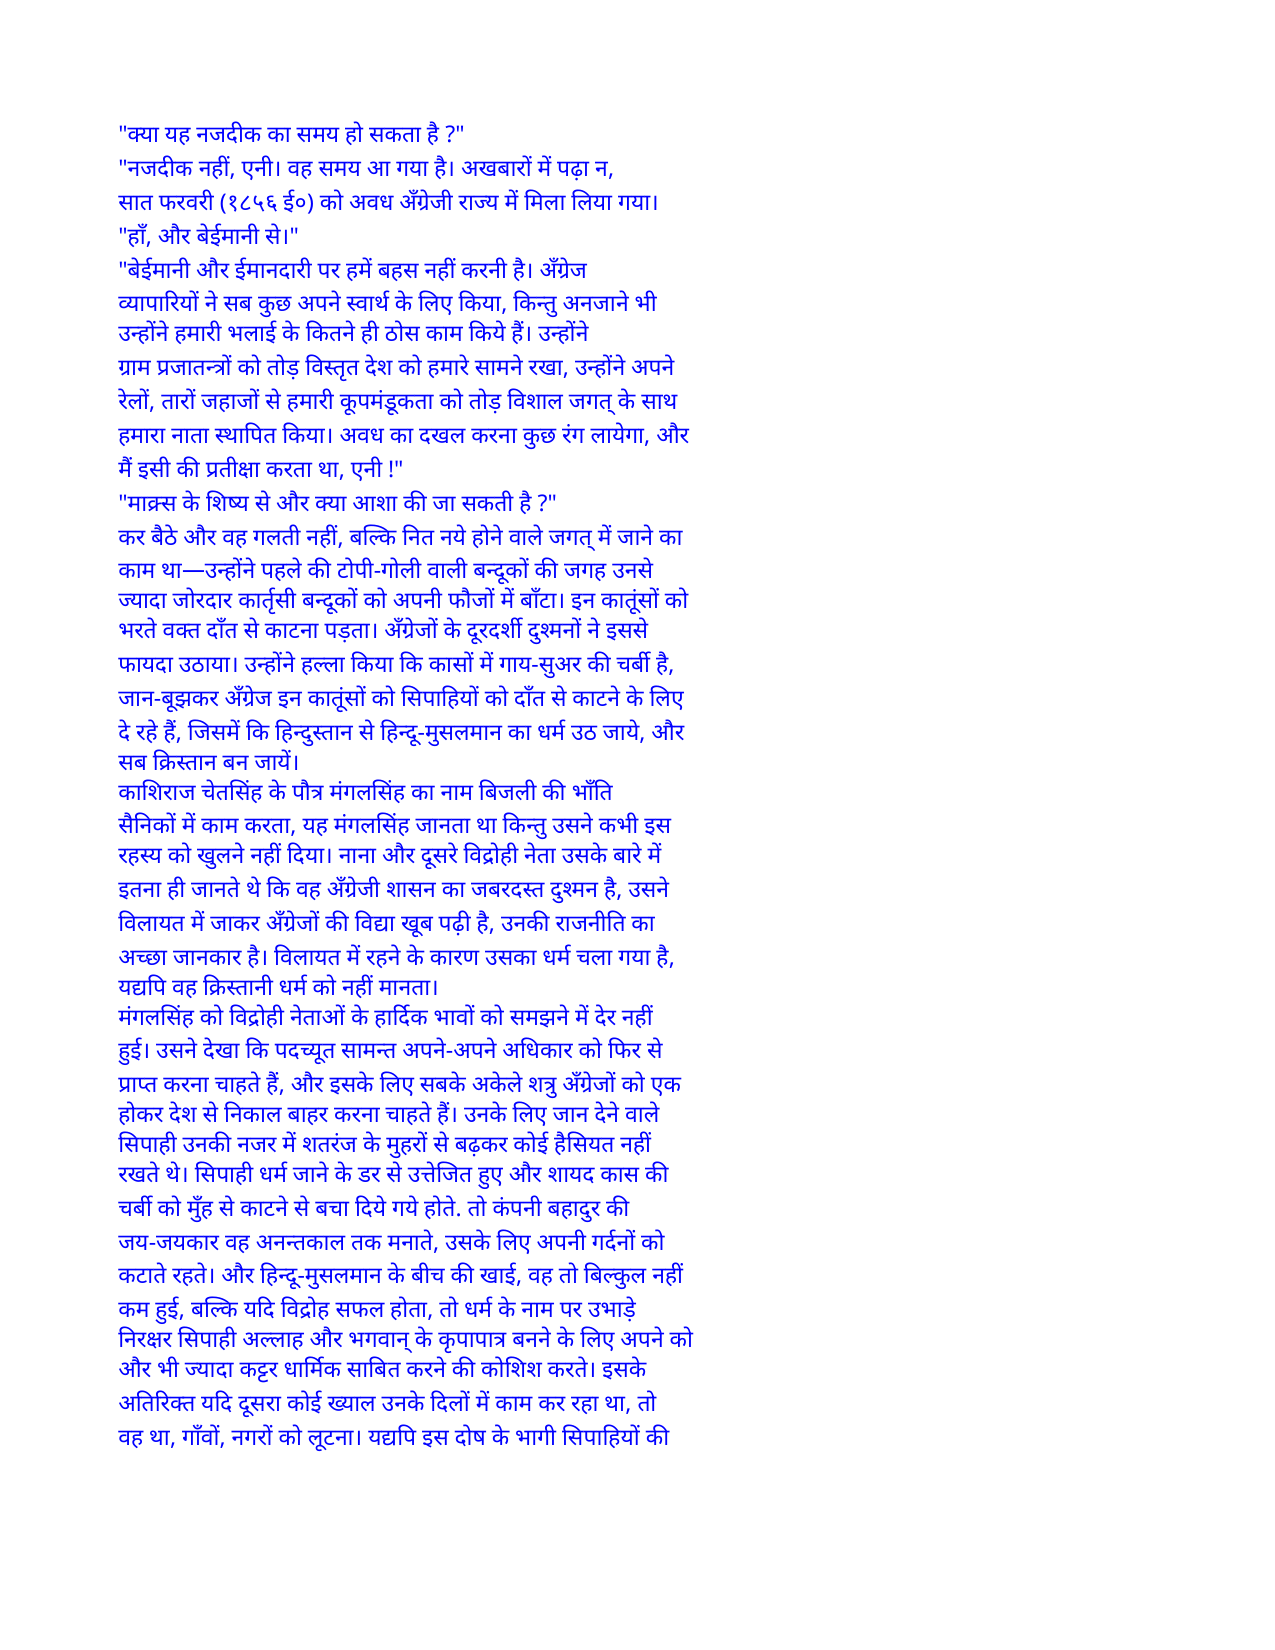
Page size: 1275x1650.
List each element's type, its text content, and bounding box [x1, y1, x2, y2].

text अच्छा जानकार है। विलायत में रहने के कारण उसका धर्म चला गया है, [118, 941, 1157, 974]
text इतना ही जानते थे कि वह अँग्रेजी शासन का जबरदस्त दुश्मन है, उसने [118, 873, 1157, 907]
text जान-बूझकर अँग्रेज इन कातूंसों को सिपाहियों को दाँत से काटने के लिए [118, 682, 1157, 716]
text फायदा उठाया। उन्होंने हल्ला किया कि कासों में गाय-सुअर की चर्बी है, [118, 648, 1157, 682]
text ज्यादा जोरदार कार्तृसी बन्दूकों को अपनी फौजों में बाँटा। इन कातूंसों को [118, 588, 1157, 618]
text काशिराज चेतसिंह के पौत्र मंगलसिंह का नाम बिजली की भाँति [118, 779, 1157, 809]
text रखते थे। सिपाही धर्म जाने के डर से उत्तेजित हुए और शायद कास की [118, 1162, 1157, 1192]
text रहस्य को खुलने नहीं दिया। नाना और दूसरे विद्रोही नेता उसके बारे में [118, 843, 1157, 873]
text "बेईमानी और ईमानदारी पर हमें बहस नहीं करनी है। अँग्रेज [118, 253, 1157, 287]
text काम था—उन्होंने पहले की टोपी-गोली वाली बन्दूकों की जगह उनसे [118, 554, 1157, 588]
text चर्बी को मुँह से काटने से बचा दिये गये होते. तो कंपनी बहादुर की [118, 1192, 1157, 1226]
text यद्यपि वह क्रिस्तानी धर्म को नहीं मानता। [118, 974, 1157, 1004]
text मंगलसिंह को विद्रोही नेताओं के हार्दिक भावों को समझने में देर नहीं [118, 1004, 1157, 1034]
text सिपाही उनकी नजर में शतरंज के मुहरों से बढ़कर कोई हैसियत नहीं [118, 1132, 1157, 1162]
text "हाँ, और बेईमानी से।" [118, 220, 1157, 253]
text "क्या यह नजदीक का समय हो सकता है ?" [118, 118, 1157, 152]
text निरक्षर सिपाही अल्लाह और भगवान् के कृपापात्र बनने के लिए अपने को [118, 1327, 1157, 1357]
text विलायत में जाकर अँग्रेजों की विद्या खूब पढ़ी है, उनकी राजनीति का [118, 907, 1157, 941]
text अतिरिक्त यदि दूसरा कोई ख्याल उनके दिलों में काम कर रहा था, तो [118, 1387, 1157, 1421]
text होकर देश से निकाल बाहर करना चाहते हैं। उनके लिए जान देने वाले [118, 1102, 1157, 1132]
text कटाते रहते। और हिन्दू-मुसलमान के बीच की खाई, वह तो बिल्कुल नहीं [118, 1259, 1157, 1293]
text मैं इसी की प्रतीक्षा करता था, एनी !" [118, 453, 1157, 487]
text कम हुई, बल्कि यदि विद्रोह सफल होता, तो धर्म के नाम पर उभाड़े [118, 1293, 1157, 1327]
text सात फरवरी (१८५६ ई०) को अवध अँग्रेजी राज्य में मिला लिया गया। [118, 186, 1157, 220]
text जय-जयकार वह अनन्तकाल तक मनाते, उसके लिए अपनी गर्दनों को [118, 1226, 1157, 1259]
text दे रहे हैं, जिसमें कि हिन्दुस्तान से हिन्दू-मुसलमान का धर्म उठ जाये, और [118, 716, 1157, 749]
text हमारा नाता स्थापित किया। अवध का दखल करना कुछ रंग लायेगा, और [118, 419, 1157, 453]
text सैनिकों में काम करता, यह मंगलसिंह जानता था किन्तु उसने कभी इस [118, 809, 1157, 843]
text भरते वक्त दाँत से काटना पड़ता। अँग्रेजों के दूरदर्शी दुश्मनों ने इससे [118, 618, 1157, 648]
text उन्होंने हमारी भलाई के कितने ही ठोस काम किये हैं। उन्होंने [118, 321, 1157, 351]
text कर बैठे और वह गलती नहीं, बल्कि नित नये होने वाले जगत् में जाने का [118, 520, 1157, 554]
text सब क्रिस्तान बन जायें। [118, 749, 1157, 779]
text ग्राम प्रजातन्त्रों को तोड़ विस्तृत देश को हमारे सामने रखा, उन्होंने अपने [118, 351, 1157, 385]
text वह था, गाँवों, नगरों को लूटना। यद्यपि इस दोष के भागी सिपाहियों की [118, 1421, 1157, 1455]
text रेलों, तारों जहाजों से हमारी कूपमंडूकता को तोड़ विशाल जगत् के साथ [118, 385, 1157, 419]
text और भी ज्यादा कट्टर धार्मिक साबित करने की कोशिश करते। इसके [118, 1357, 1157, 1387]
text व्यापारियों ने सब कुछ अपने स्वार्थ के लिए किया, किन्तु अनजाने भी [118, 287, 1157, 321]
text "नजदीक नहीं, एनी। वह समय आ गया है। अखबारों में पढ़ा न, [118, 152, 1157, 186]
text प्राप्त करना चाहते हैं, और इसके लिए सबके अकेले शत्रु अँग्रेजों को एक [118, 1068, 1157, 1102]
text हुई। उसने देखा कि पदच्यूत सामन्त अपने-अपने अधिकार को फिर से [118, 1034, 1157, 1068]
text "माक्र्स के शिष्य से और क्या आशा की जा सकती है ?" [118, 487, 1157, 520]
